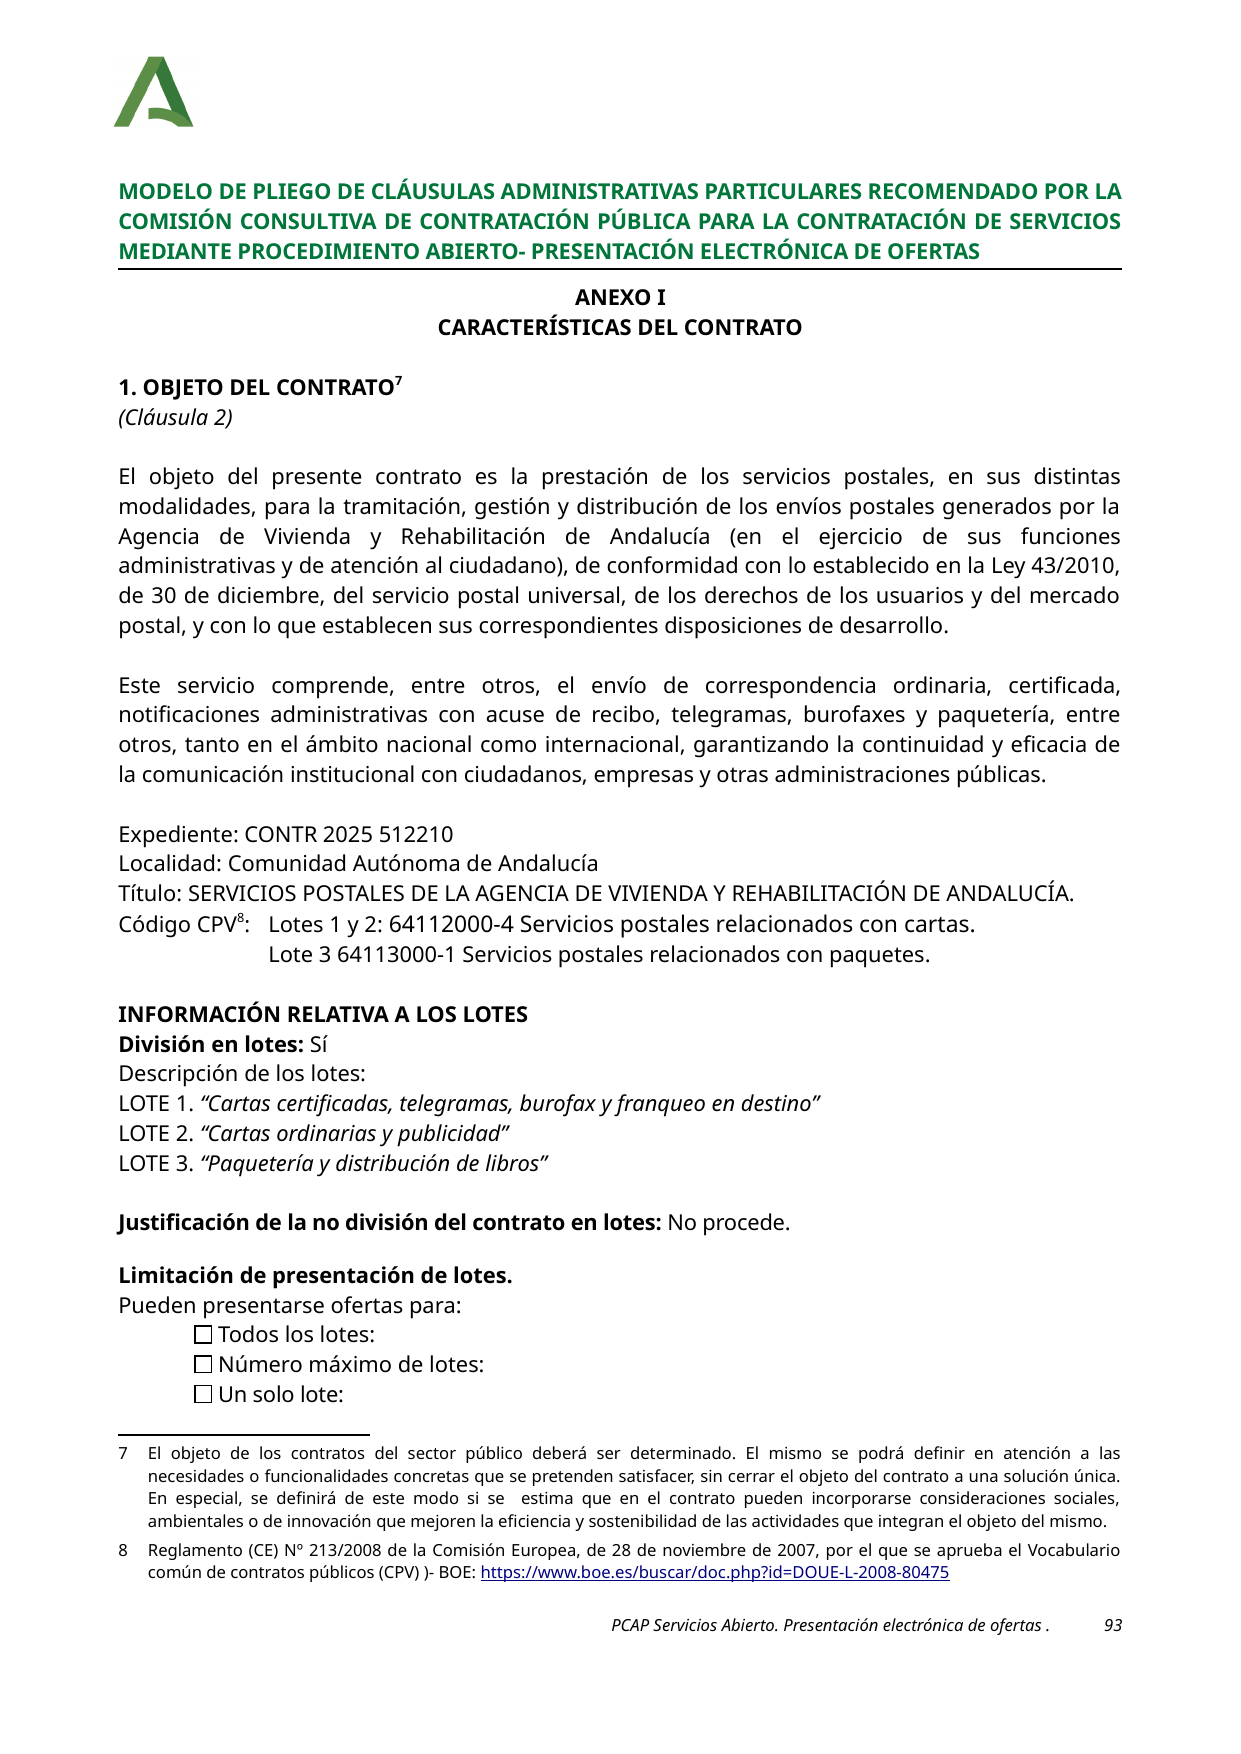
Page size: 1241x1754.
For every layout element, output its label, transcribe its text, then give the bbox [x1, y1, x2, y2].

text Este servicio comprende, entre otros, el envío de correspondencia ordinaria, certificada, notificaciones administrativas con acuse de recibo, telegramas, burofaxes y paquetería, entre otros, tanto en el ámbito nacional como internacional, garantizando la continuidad y eficacia de la comunicación institucional con ciudadanos, empresas y otras administraciones públicas. [118, 670, 1122, 789]
text Número máximo de lotes: [118, 1349, 1122, 1379]
text LOTE 2. “Cartas ordinarias y publicidad” [118, 1118, 1122, 1148]
text División en lotes: Sí [118, 1029, 1122, 1058]
text 1. OBJETO DEL CONTRATO [118, 372, 1122, 402]
text Todos los lotes: [118, 1319, 1122, 1349]
text Código CPV: Lotes 1 y 2: 64112000-4 Servicios postales relacionados con cartas. [118, 908, 1122, 939]
text Título: SERVICIOS POSTALES DE LA AGENCIA DE VIVIENDA Y REHABILITACIÓN DE ANDALUCÍA. [118, 878, 1122, 908]
text Reglamento (CE) Nº 213/2008 de la Comisión Europea, de 28 de noviembre de 2007, por el que se aprueba el Vocabulario común de contratos públicos (CPV) )- BOE: https://www.boe.es/buscar/doc.php?id=DOUE-L-2008-80475 [118, 1538, 1122, 1584]
text El objeto del presente contrato es la prestación de los servicios postales, en sus distintas modalidades, para la tramitación, gestión y distribución de los envíos postales generados por la Agencia de Vivienda y Rehabilitación de Andalucía (en el ejercicio de sus funciones administrativas y de atención al ciudadano), de conformidad con lo establecido en la Ley 43/2010, de 30 de diciembre, del servicio postal universal, de los derechos de los usuarios y del mercado postal, y con lo que establecen sus correspondientes disposiciones de desarrollo. [118, 461, 1122, 640]
text Un solo lote: [118, 1379, 1122, 1409]
text Lote 3 64113000-1 Servicios postales relacionados con paquetes. [118, 939, 1122, 969]
text INFORMACIÓN RELATIVA A LOS LOTES [118, 999, 1122, 1029]
text El objeto de los contratos del sector público deberá ser determinado. El mismo se podrá definir en atención a las necesidades o funcionalidades concretas que se pretenden satisfacer, sin cerrar el objeto del contrato a una solución única. En especial, se definirá de este modo si se estima que en el contrato pueden incorporarse consideraciones sociales, ambientales o de innovación que mejoren la eficiencia y sostenibilidad de las actividades que integran el objeto del mismo. [118, 1441, 1122, 1532]
text Expediente: CONTR 2025 512210 [118, 819, 1122, 848]
text LOTE 3. “Paquetería y distribución de libros” [118, 1148, 1122, 1178]
text LOTE 1. “Cartas certificadas, telegramas, burofax y franqueo en destino” [118, 1088, 1122, 1118]
text Localidad: Comunidad Autónoma de Andalucía [118, 848, 1122, 878]
text ANEXO I [118, 282, 1122, 312]
text Justificación de la no división del contrato en lotes: No procede. [118, 1207, 1122, 1237]
text MODELO DE PLIEGO DE CLÁUSULAS ADMINISTRATIVAS PARTICULARES RECOMENDADO POR LA COMISIÓN CONSULTIVA DE CONTRATACIÓN PÚBLICA PARA LA CONTRATACIÓN DE SERVICIOS MEDIANTE PROCEDIMIENTO ABIERTO- PRESENTACIÓN ELECTRÓNICA DE OFERTAS [118, 176, 1122, 268]
text Pueden presentarse ofertas para: [118, 1290, 1122, 1319]
picture [109, 52, 198, 131]
text Limitación de presentación de lotes. [118, 1260, 1122, 1290]
text CARACTERÍSTICAS DEL CONTRATO [118, 312, 1122, 342]
text Descripción de los lotes: [118, 1058, 1122, 1088]
text (Cláusula 2) [118, 402, 1122, 431]
